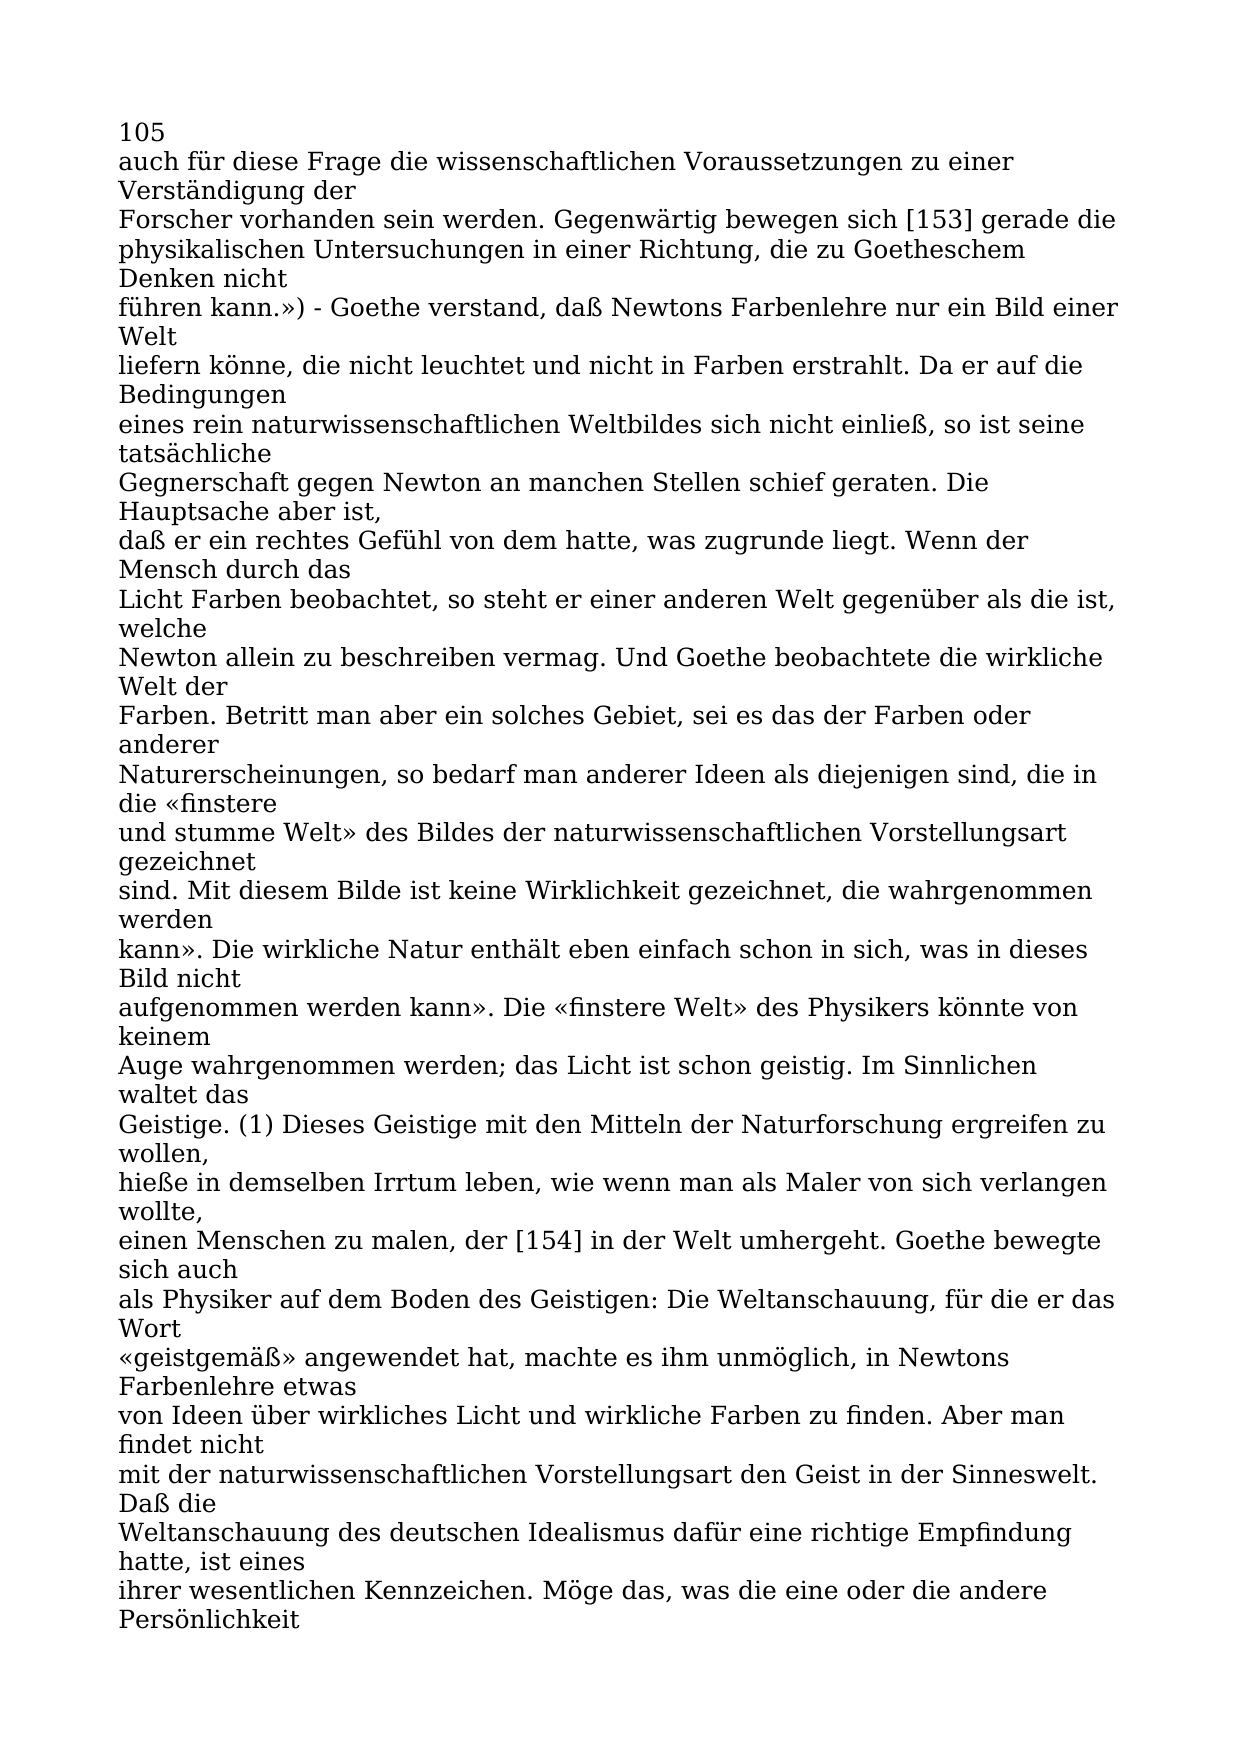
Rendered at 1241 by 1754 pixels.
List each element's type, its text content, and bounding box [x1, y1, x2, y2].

text Forscher vorhanden sein werden. Gegenwärtig bewegen sich [153] gerade die [118, 206, 1122, 235]
text von Ideen über wirkliches Licht und wirkliche Farben zu finden. Aber man findet nicht [118, 1401, 1122, 1460]
text «geistgemäß» angewendet hat, machte es ihm unmöglich, in Newtons Farbenlehre etwas [118, 1343, 1122, 1401]
text Naturerscheinungen, so bedarf man anderer Ideen als diejenigen sind, die in die «finstere [118, 760, 1122, 818]
text liefern könne, die nicht leuchtet und nicht in Farben erstrahlt. Da er auf die Bedingungen [118, 351, 1122, 410]
text physikalischen Untersuchungen in einer Richtung, die zu Goetheschem Denken nicht [118, 235, 1122, 293]
text Newton allein zu beschreiben vermag. Und Goethe beobachtete die wirkliche Welt der [118, 643, 1122, 701]
text ihrer wesentlichen Kennzeichen. Möge das, was die eine oder die andere Persönlichkeit [118, 1576, 1122, 1635]
text 105 [118, 118, 1122, 147]
text Geistige. (1) Dieses Geistige mit den Mitteln der Naturforschung ergreifen zu wollen, [118, 1110, 1122, 1168]
text einen Menschen zu malen, der [154] in der Welt umhergeht. Goethe bewegte sich auch [118, 1226, 1122, 1285]
text und stumme Welt» des Bildes der naturwissenschaftlichen Vorstellungsart gezeichnet [118, 818, 1122, 876]
text hieße in demselben Irrtum leben, wie wenn man als Maler von sich verlangen wollte, [118, 1168, 1122, 1226]
text daß er ein rechtes Gefühl von dem hatte, was zugrunde liegt. Wenn der Mensch durch das [118, 526, 1122, 585]
text Weltanschauung des deutschen Idealismus dafür eine richtige Empfindung hatte, ist eines [118, 1518, 1122, 1576]
text als Physiker auf dem Boden des Geistigen: Die Weltanschauung, für die er das Wort [118, 1285, 1122, 1343]
text Auge wahrgenommen werden; das Licht ist schon geistig. Im Sinnlichen waltet das [118, 1051, 1122, 1110]
text führen kann.») - Goethe verstand, daß Newtons Farbenlehre nur ein Bild einer Welt [118, 293, 1122, 351]
text eines rein naturwissenschaftlichen Weltbildes sich nicht einließ, so ist seine tatsächliche [118, 410, 1122, 468]
text mit der naturwissenschaftlichen Vorstellungsart den Geist in der Sinneswelt. Daß die [118, 1460, 1122, 1518]
text kann». Die wirkliche Natur enthält eben einfach schon in sich, was in dieses Bild nicht [118, 935, 1122, 993]
text sind. Mit diesem Bilde ist keine Wirklichkeit gezeichnet, die wahrgenommen werden [118, 876, 1122, 935]
text Farben. Betritt man aber ein solches Gebiet, sei es das der Farben oder anderer [118, 701, 1122, 760]
text Licht Farben beobachtet, so steht er einer anderen Welt gegenüber als die ist, welche [118, 585, 1122, 643]
text auch für diese Frage die wissenschaftlichen Voraussetzungen zu einer Verständigung der [118, 147, 1122, 206]
text aufgenommen werden kann». Die «finstere Welt» des Physikers könnte von keinem [118, 993, 1122, 1051]
text Gegnerschaft gegen Newton an manchen Stellen schief geraten. Die Hauptsache aber ist, [118, 468, 1122, 526]
